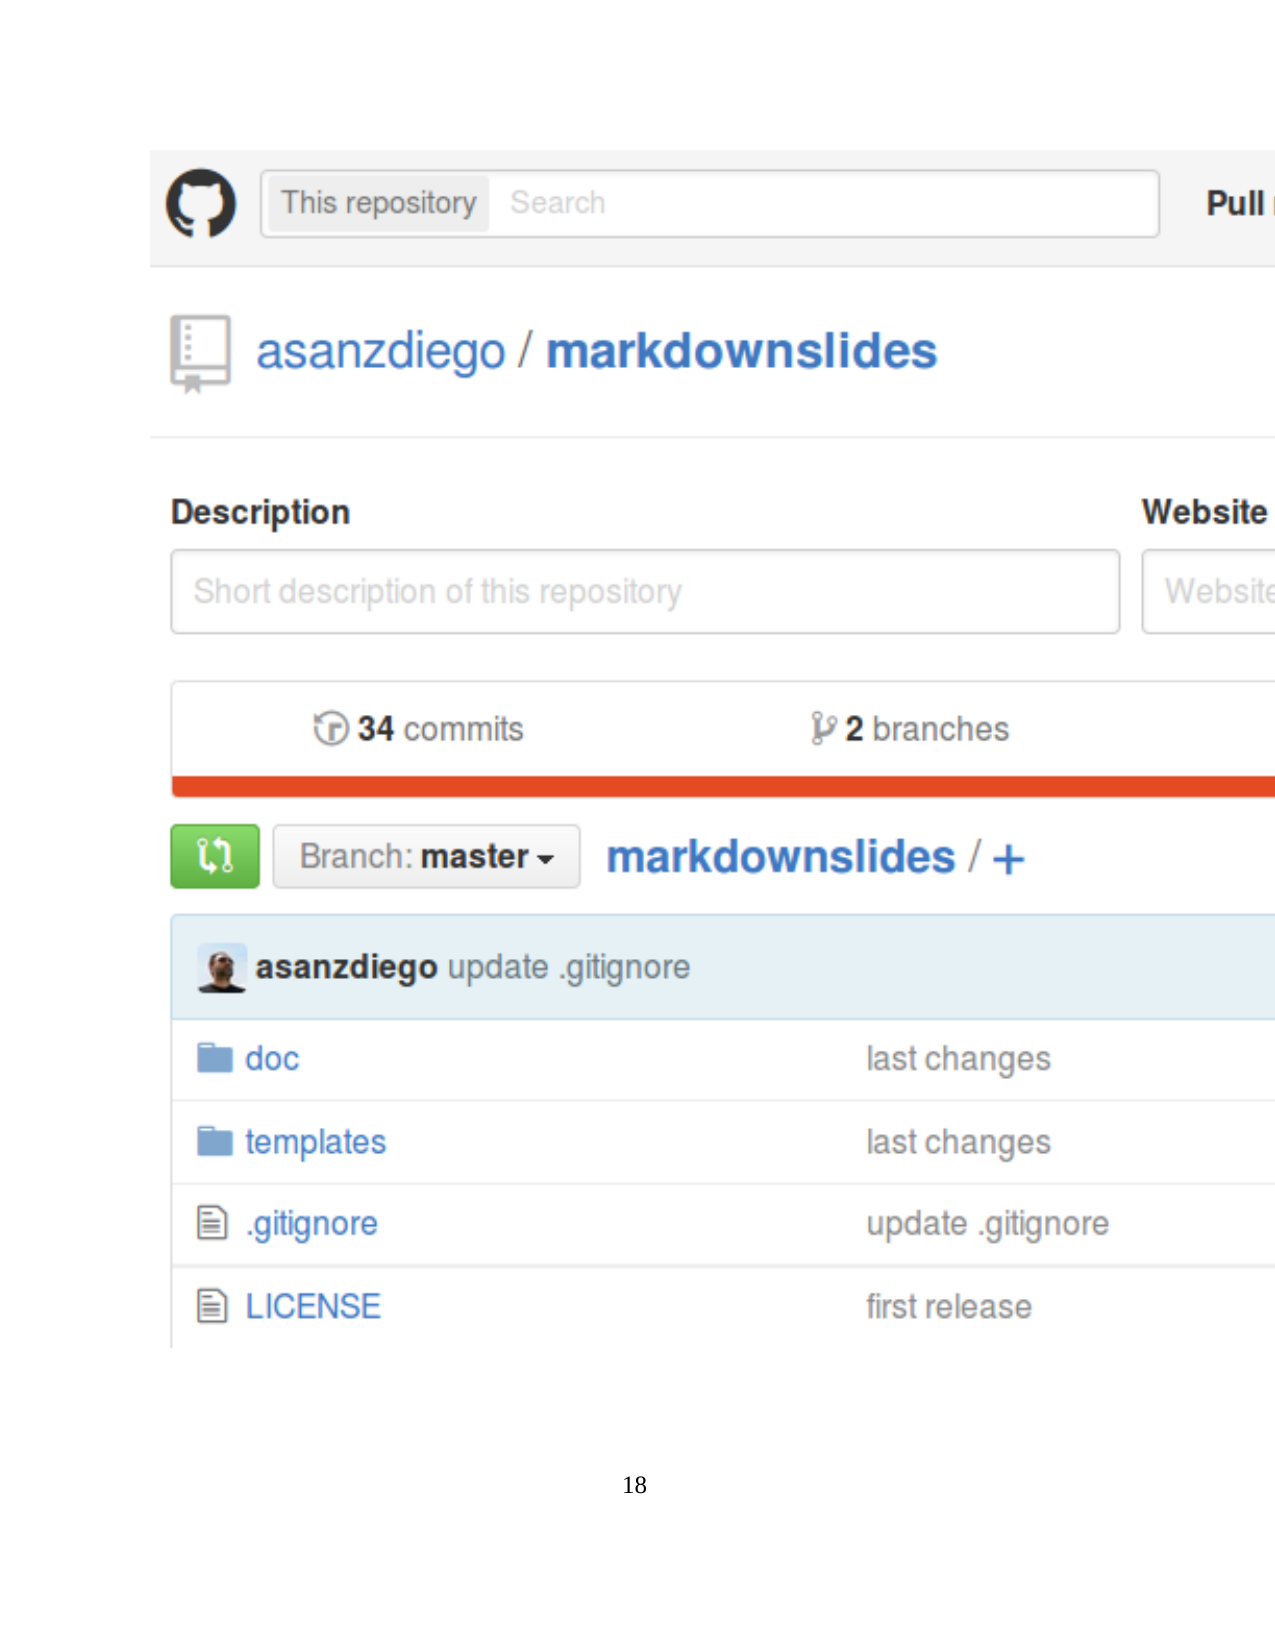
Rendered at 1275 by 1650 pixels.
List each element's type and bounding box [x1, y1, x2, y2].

picture [150, 150, 1275, 1348]
